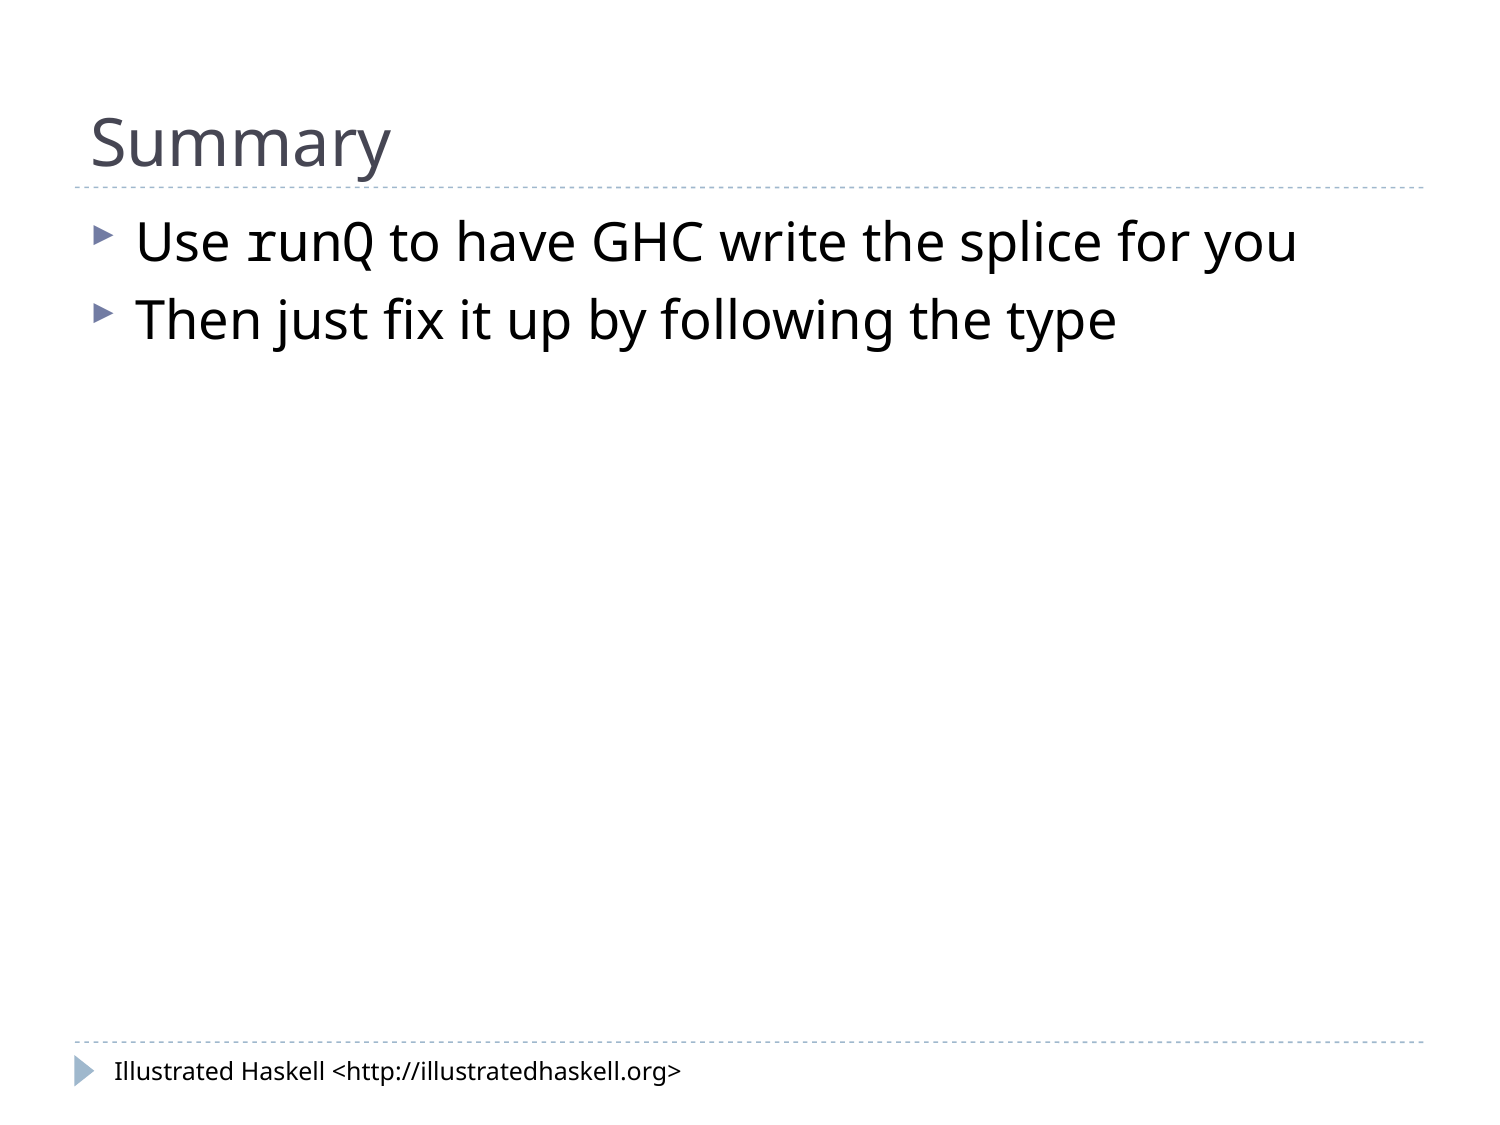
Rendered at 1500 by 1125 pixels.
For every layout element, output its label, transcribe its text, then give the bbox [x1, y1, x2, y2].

list Use runQ to have GHC write the splice for you Then just fix it up by following the type [75, 200, 1426, 1011]
title Summary [75, 24, 1426, 188]
